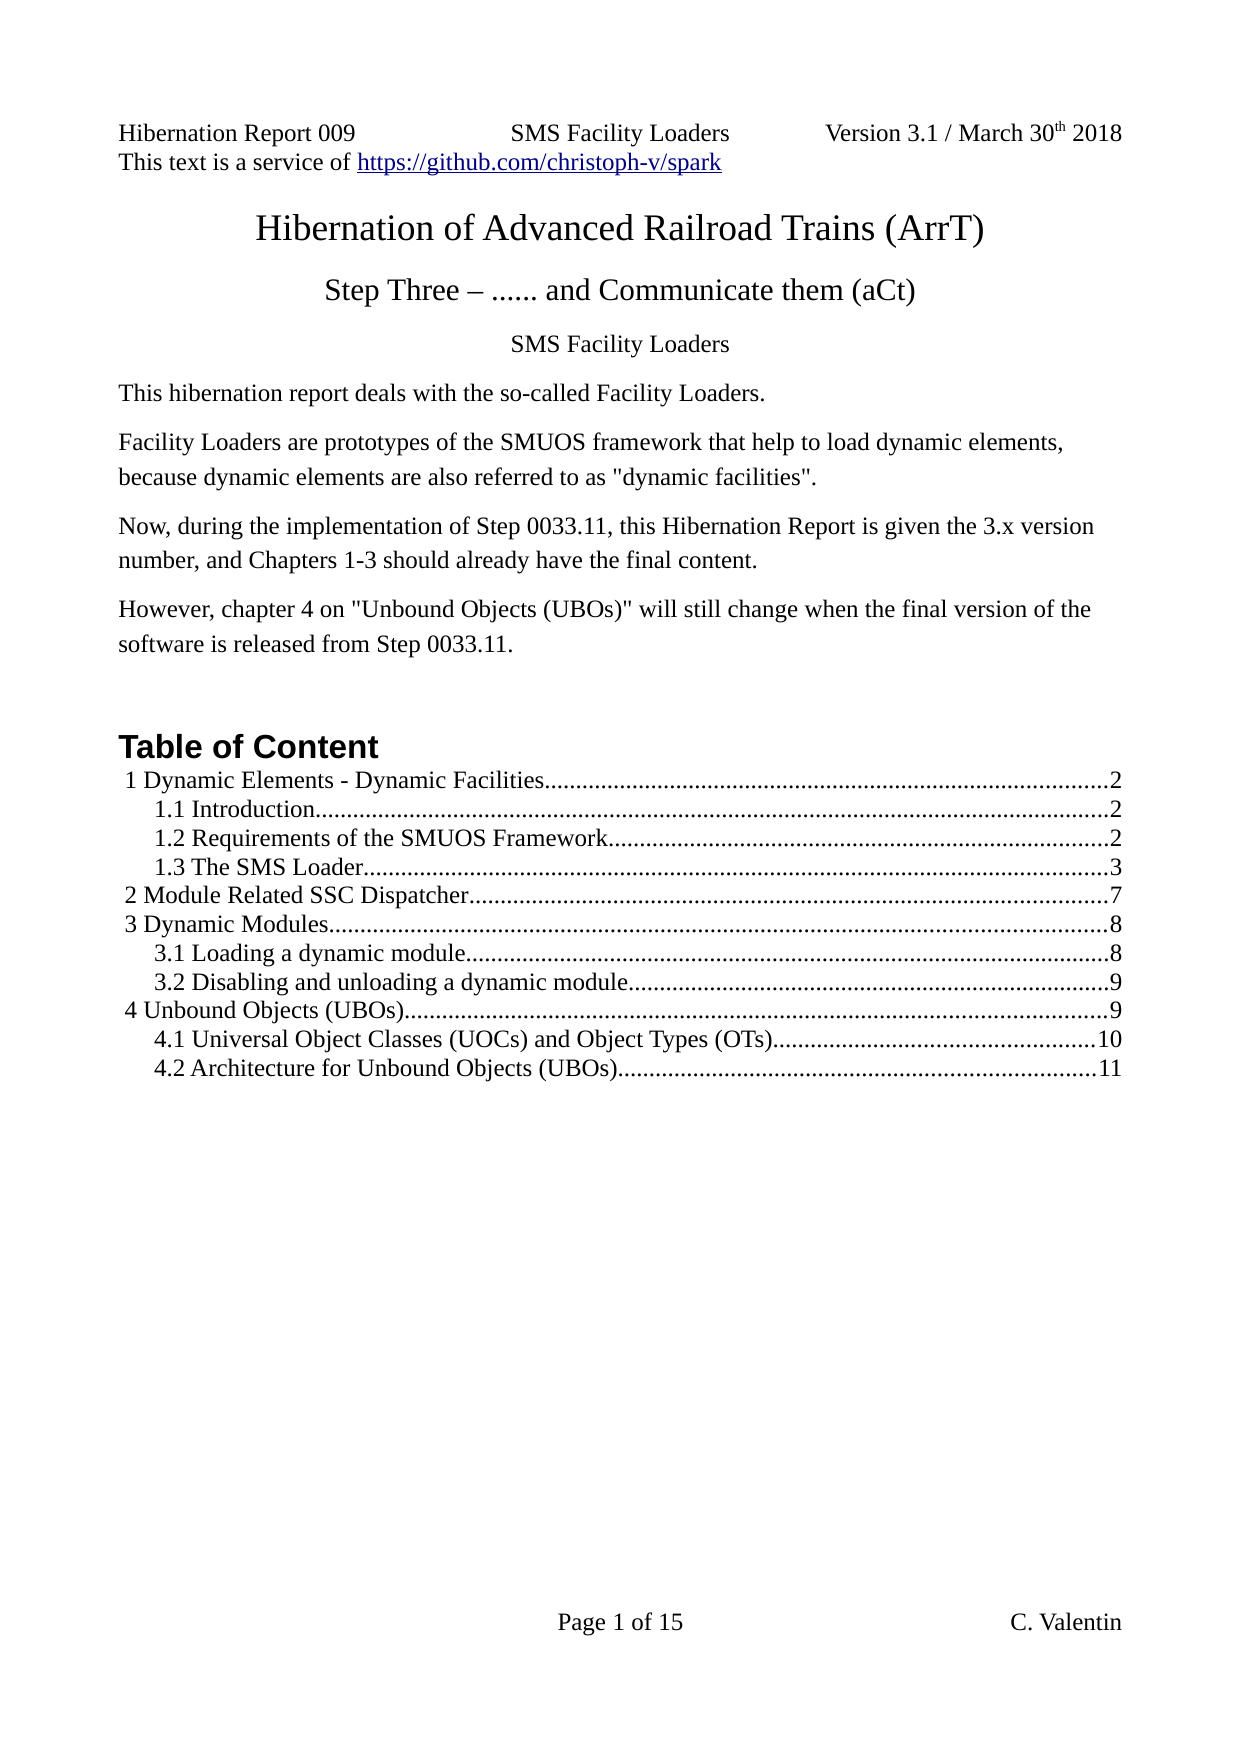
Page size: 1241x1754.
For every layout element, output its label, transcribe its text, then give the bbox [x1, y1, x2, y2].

text 3.1 Loading a dynamic module 8 [148, 938, 1122, 967]
text 4.1 Universal Object Classes (UOCs) and Object Types (OTs) 10 [148, 1024, 1122, 1053]
text 3 Dynamic Modules 8 [118, 909, 1122, 938]
text Hibernation of Advanced Railroad Trains (ArrT) [118, 205, 1122, 248]
text 1.3 The SMS Loader 3 [148, 852, 1122, 880]
text SMS Facility Loaders [118, 329, 1122, 358]
text Now, during the implementation of Step 0033.11, this Hibernation Report is given the 3.x version number, and Chapters 1-3 should already have the final content. [118, 511, 1122, 574]
text This hibernation report deals with the so-called Facility Loaders. [118, 378, 1122, 407]
text However, chapter 4 on "Unbound Objects (UBOs)" will still change when the final version of the software is released from Step 0033.11. [118, 594, 1122, 657]
text Step Three – ...... and Communicate them (aCt) [118, 271, 1122, 307]
text 1.2 Requirements of the SMUOS Framework 2 [148, 823, 1122, 852]
text Facility Loaders are prototypes of the SMUOS framework that help to load dynamic elements, because dynamic elements are also referred to as "dynamic facilities". [118, 427, 1122, 490]
text 1 Dynamic Elements - Dynamic Facilities 2 [118, 765, 1122, 794]
text 4.2 Architecture for Unbound Objects (UBOs) 11 [148, 1053, 1122, 1082]
text 3.2 Disabling and unloading a dynamic module 9 [148, 967, 1122, 995]
subtitle Table of Content [118, 727, 1122, 765]
text 2 Module Related SSC Dispatcher 7 [118, 880, 1122, 909]
text 1.1 Introduction 2 [148, 794, 1122, 823]
text 4 Unbound Objects (UBOs) 9 [118, 995, 1122, 1024]
